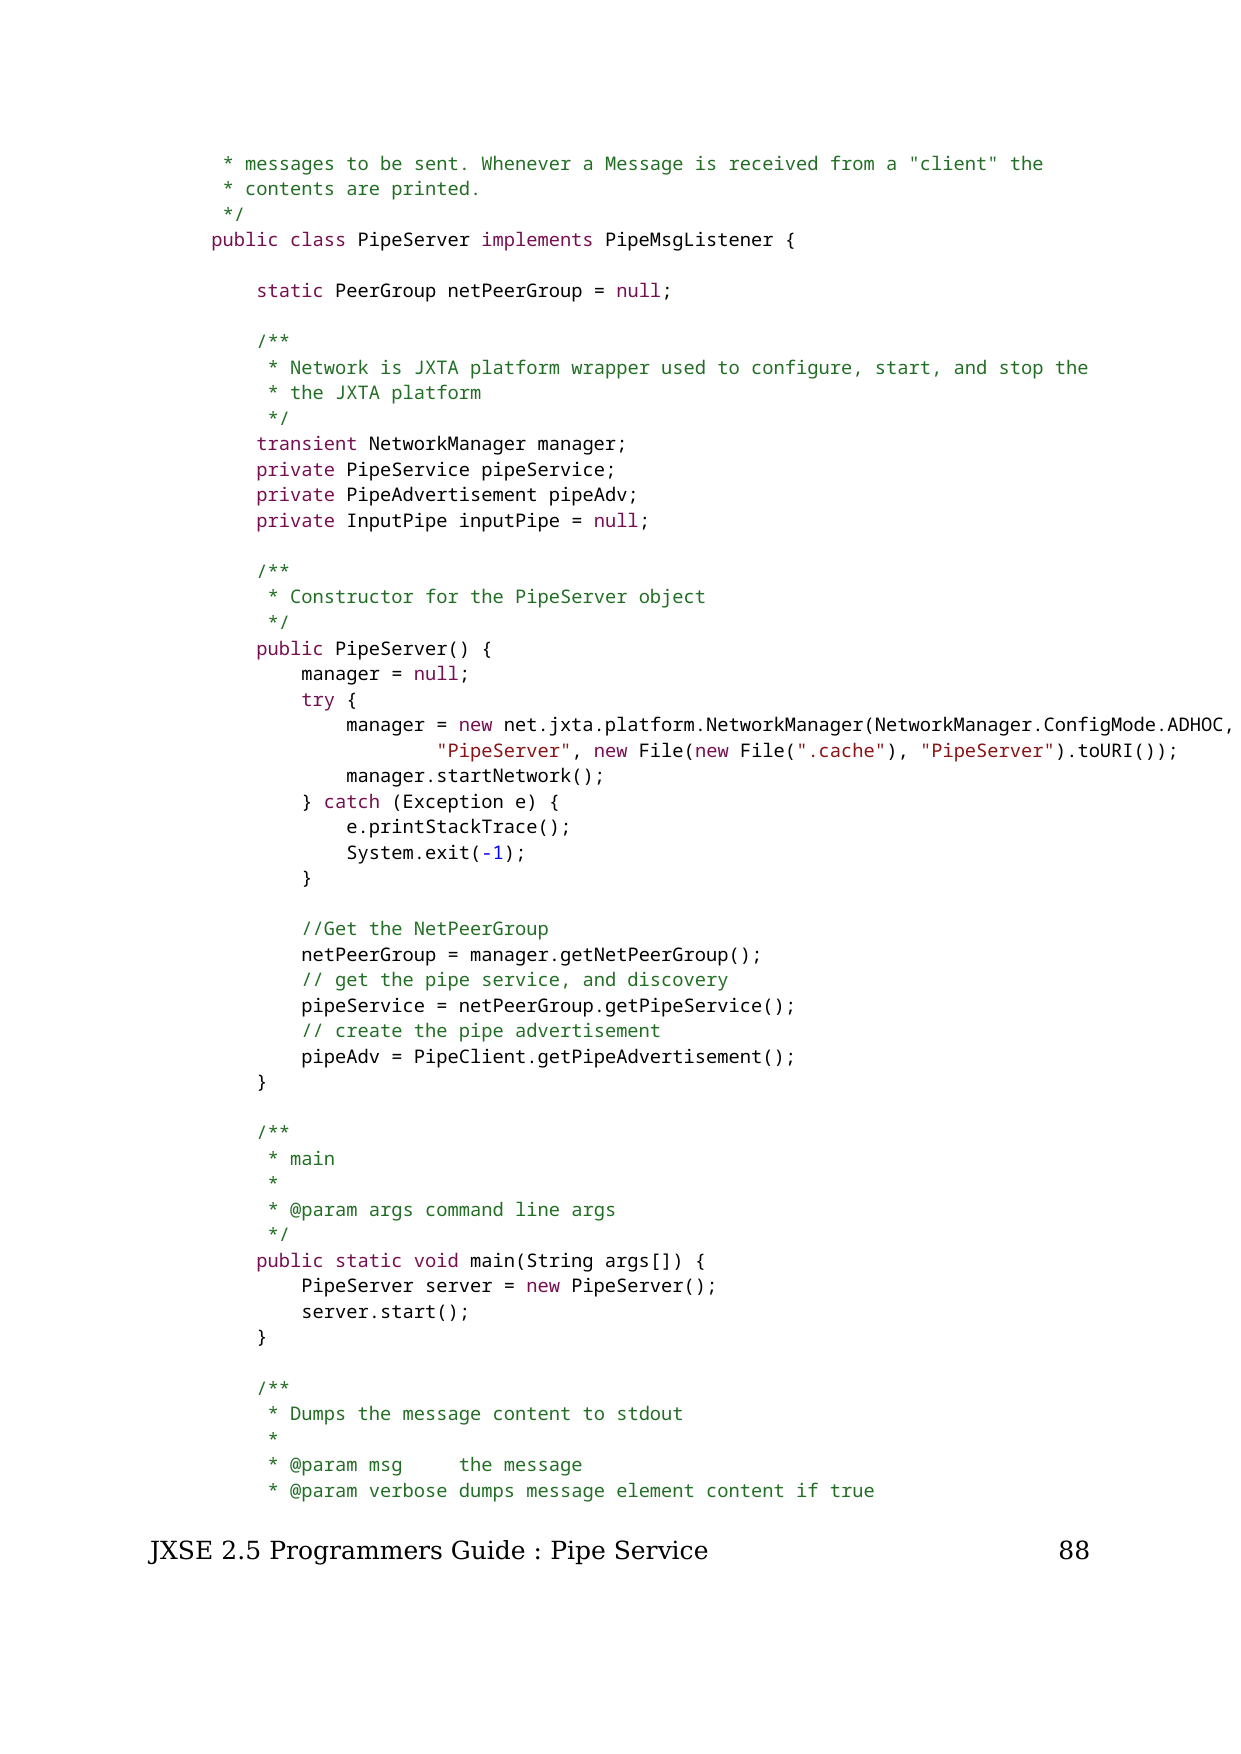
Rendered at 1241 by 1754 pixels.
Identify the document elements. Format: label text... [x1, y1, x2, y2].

text public class PipeServer implements PipeMsgListener { [211, 227, 1240, 252]
text private InputPipe inputPipe = null; [211, 507, 1240, 533]
text pipeAdv = PipeClient.getPipeAdvertisement(); [211, 1043, 1240, 1069]
text * contents are printed. [211, 176, 1240, 201]
text * messages to be sent. Whenever a Message is received from a "client" the [211, 150, 1240, 176]
text public PipeServer() { [211, 635, 1240, 660]
text /** [211, 1120, 1240, 1145]
text } [211, 1069, 1240, 1094]
text /** [211, 329, 1240, 354]
text static PeerGroup netPeerGroup = null; [211, 278, 1240, 303]
text * @param verbose dumps message element content if true [211, 1477, 1240, 1503]
text * [211, 1426, 1240, 1452]
text manager = new net.jxta.platform.NetworkManager(NetworkManager.ConfigMode.ADHOC, [211, 711, 1240, 737]
text server.start(); [211, 1298, 1240, 1324]
text * the JXTA platform [211, 380, 1240, 405]
text * main [211, 1145, 1240, 1171]
text * Dumps the message content to stdout [211, 1401, 1240, 1426]
text //Get the NetPeerGroup [211, 916, 1240, 941]
text "PipeServer", new File(new File(".cache"), "PipeServer").toURI()); [211, 737, 1240, 762]
text * @param msg the message [211, 1452, 1240, 1477]
text pipeService = netPeerGroup.getPipeService(); [211, 992, 1240, 1018]
text */ [211, 201, 1240, 227]
text */ [211, 1222, 1240, 1247]
text try { [211, 686, 1240, 711]
text // get the pipe service, and discovery [211, 967, 1240, 992]
text } [211, 864, 1240, 890]
text private PipeService pipeService; [211, 456, 1240, 482]
text PipeServer server = new PipeServer(); [211, 1273, 1240, 1298]
text /** [211, 1375, 1240, 1401]
text * Network is JXTA platform wrapper used to configure, start, and stop the [211, 354, 1240, 380]
text e.printStackTrace(); [211, 813, 1240, 839]
text } catch (Exception e) { [211, 788, 1240, 813]
text * [211, 1171, 1240, 1196]
text transient NetworkManager manager; [211, 431, 1240, 456]
text public static void main(String args[]) { [211, 1247, 1240, 1273]
text * @param args command line args [211, 1196, 1240, 1222]
text private PipeAdvertisement pipeAdv; [211, 482, 1240, 507]
text // create the pipe advertisement [211, 1018, 1240, 1043]
text * Constructor for the PipeServer object [211, 584, 1240, 609]
text netPeerGroup = manager.getNetPeerGroup(); [211, 941, 1240, 967]
text */ [211, 609, 1240, 635]
text manager = null; [211, 660, 1240, 686]
text System.exit(-1); [211, 839, 1240, 864]
text } [211, 1324, 1240, 1349]
text */ [211, 405, 1240, 431]
text manager.startNetwork(); [211, 762, 1240, 788]
text /** [211, 558, 1240, 584]
